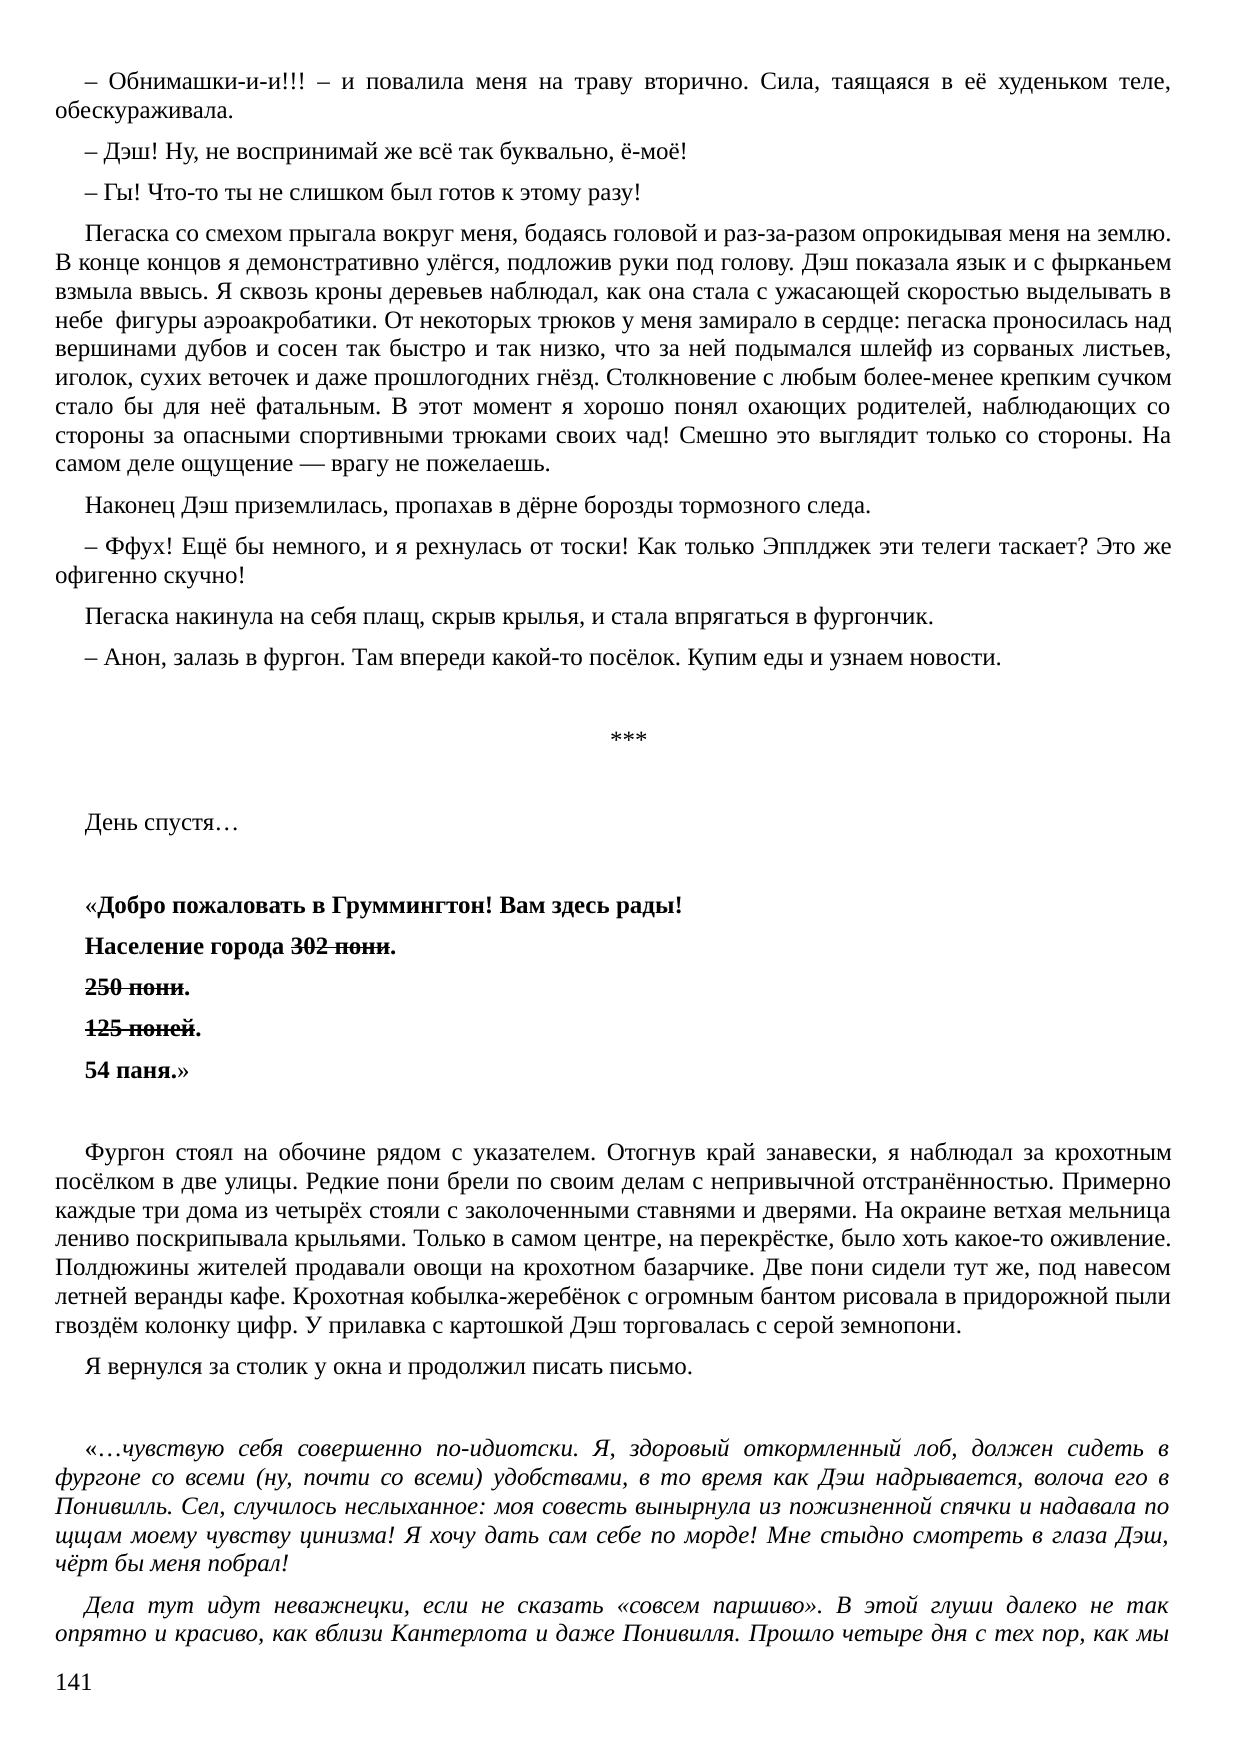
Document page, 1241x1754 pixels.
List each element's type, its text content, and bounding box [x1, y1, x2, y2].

text – Дэш! Ну, не воспринимай же всё так буквально, ё-моё! [55, 136, 1173, 165]
text «Добро пожаловать в Груммингтон! Вам здесь рады! [55, 890, 1173, 918]
text «…чувствую себя совершенно по-идиотски. Я, здоровый откормленный лоб, должен сидеть в фургоне со всеми (ну, почти со всеми) удобствами, в то время как Дэш надрывается, волоча его в Понивилль. Сел, случилось неслыханное: моя совесть вынырнула из пожизненной спячки и надавала по щщам моему чувству цинизма! Я хочу дать сам себе по морде! Мне стыдно смотреть в глаза Дэш, чёрт бы меня побрал! [55, 1433, 1173, 1577]
text – Ффух! Ещё бы немного, и я рехнулась от тоски! Как только Эпплджек эти телеги таскает? Это же офигенно скучно! [55, 531, 1173, 588]
text Пегаска со смехом прыгала вокруг меня, бодаясь головой и раз-за-разом опрокидывая меня на землю. В конце концов я демонстративно улёгся, подложив руки под голову. Дэш показала язык и с фырканьем взмыла ввысь. Я сквозь кроны деревьев наблюдал, как она стала с ужасающей скоростью выделывать в небе фигуры аэроакробатики. От некоторых трюков у меня замирало в сердце: пегаска проносилась над вершинами дубов и сосен так быстро и так низко, что за ней подымался шлейф из сорваных листьев, иголок, сухих веточек и даже прошлогодних гнёзд. Столкновение с любым более-менее крепким сучком стало бы для неё фатальным. В этот момент я хорошо понял охающих родителей, наблюдающих со стороны за опасными спортивными трюками своих чад! Смешно это выглядит только со стороны. На самом деле ощущение — врагу не пожелаешь. [55, 218, 1173, 477]
text Пегаска накинула на себя плащ, скрыв крылья, и стала впрягаться в фургончик. [55, 601, 1173, 630]
text – Гы! Что-то ты не слишком был готов к этому разу! [55, 177, 1173, 206]
text 125 поней. [55, 1013, 1173, 1042]
text – Анон, залазь в фургон. Там впереди какой-то посёлок. Купим еды и узнаем новости. [55, 642, 1173, 671]
text 250 пони. [55, 972, 1173, 1001]
text Фургон стоял на обочине рядом с указателем. Отогнув край занавески, я наблюдал за крохотным посёлком в две улицы. Редкие пони брели по своим делам с непривычной отстранённостью. Примерно каждые три дома из четырёх стояли с заколоченными ставнями и дверями. На окраине ветхая мельница лениво поскрипывала крыльями. Только в самом центре, на перекрёстке, было хоть какое-то оживление. Полдюжины жителей продавали овощи на крохотном базарчике. Две пони сидели тут же, под навесом летней веранды кафе. Крохотная кобылка-жеребёнок с огромным бантом рисовала в придорожной пыли гвоздём колонку цифр. У прилавка с картошкой Дэш торговалась с серой земнопони. [55, 1137, 1173, 1338]
text Дела тут идут неважнецки, если не сказать «совсем паршиво». В этой глуши далеко не так опрятно и красиво, как вблизи Кантерлота и даже Понивилля. Прошло четыре дня с тех пор, как мы [55, 1590, 1173, 1647]
text 54 паня.» [55, 1055, 1173, 1083]
text – Обнимашки-и-и!!! – и повалила меня на траву вторично. Сила, таящаяся в её худеньком теле, обескураживала. [55, 66, 1173, 123]
text *** [55, 725, 1173, 753]
text День спустя… [55, 807, 1173, 836]
text Население города 302 пони. [55, 931, 1173, 960]
text Я вернулся за столик у окна и продолжил писать письмо. [55, 1351, 1173, 1380]
text Наконец Дэш приземлилась, пропахав в дёрне борозды тормозного следа. [55, 490, 1173, 518]
